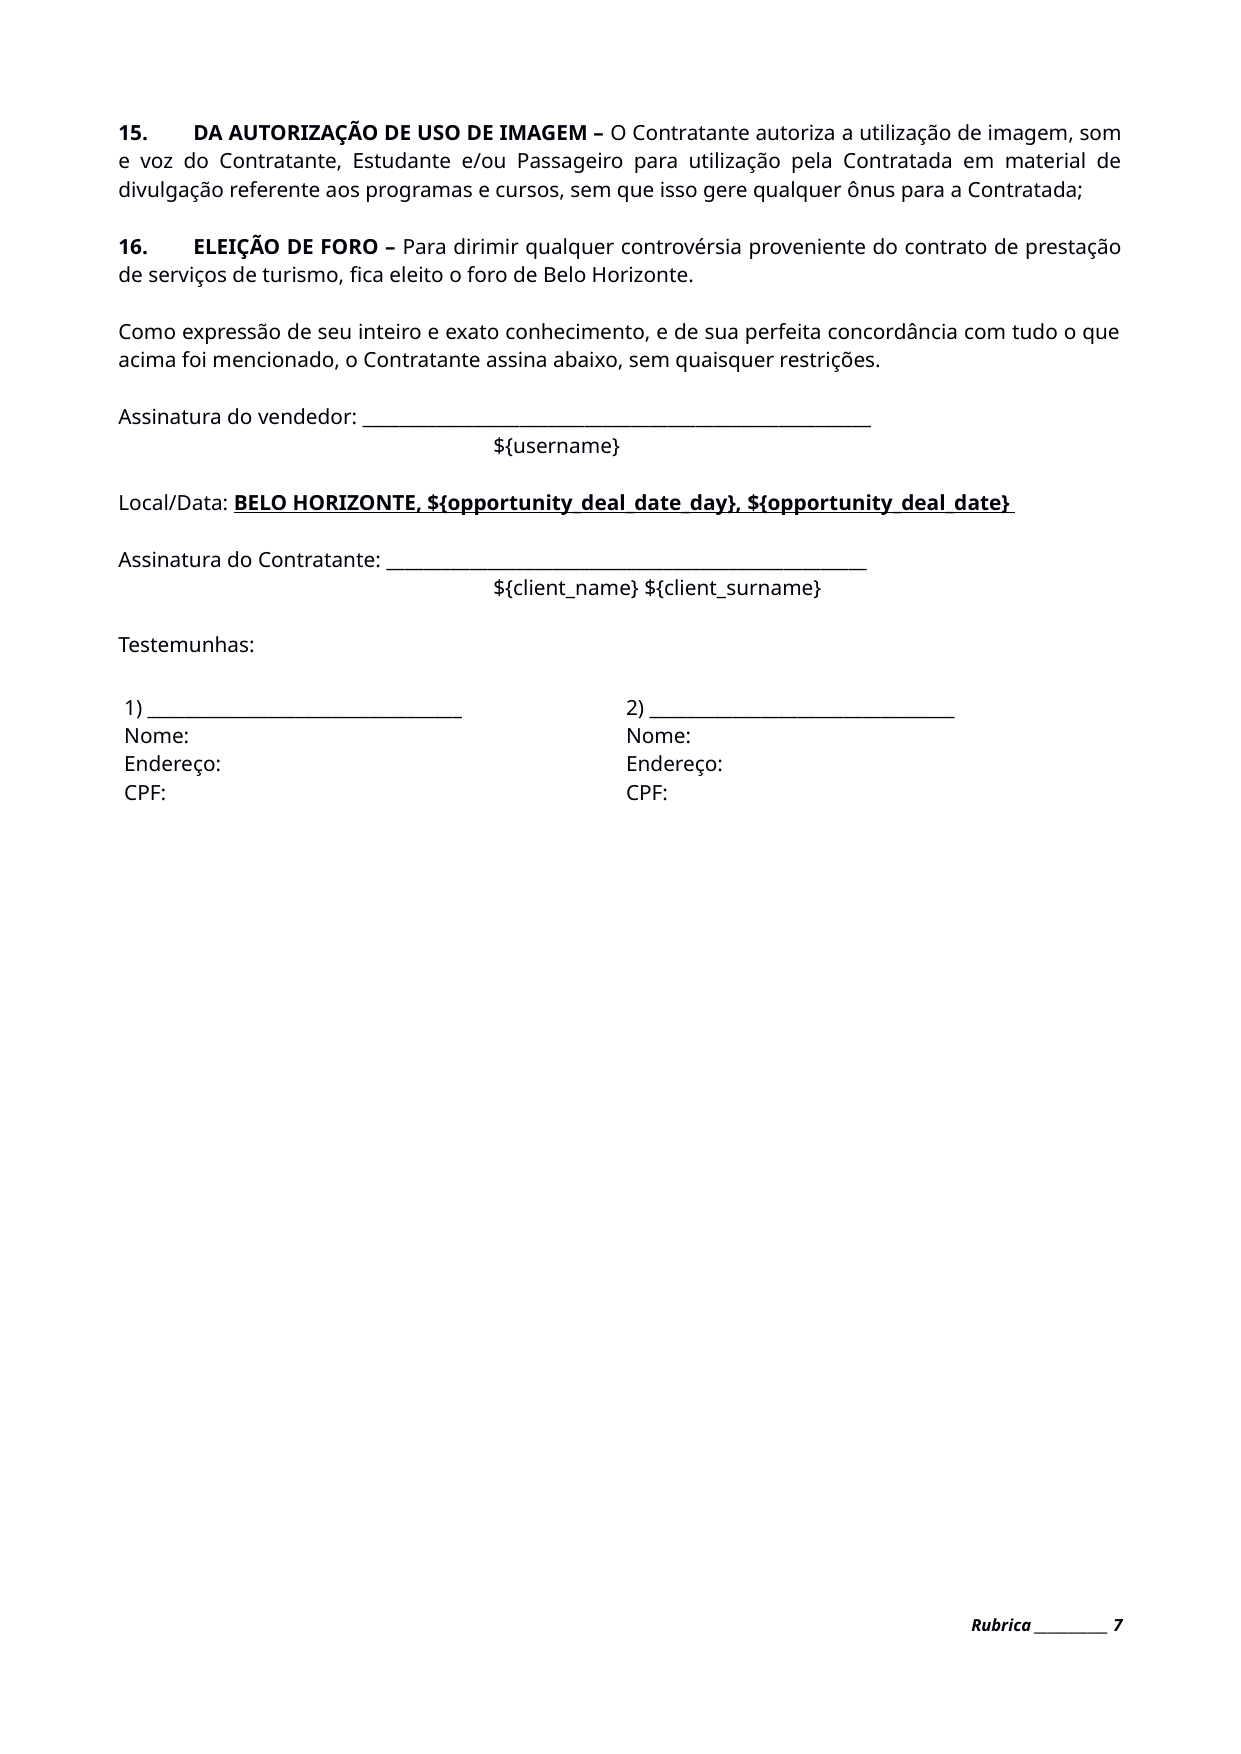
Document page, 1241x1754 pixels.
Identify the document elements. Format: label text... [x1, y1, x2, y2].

text Como expressão de seu inteiro e exato conhecimento, e de sua perfeita concordância com tudo o que acima foi mencionado, o Contratante assina abaixo, sem quaisquer restrições. [118, 317, 1122, 374]
text ${client_name} ${client_surname} [118, 573, 1122, 602]
text Testemunhas: [118, 630, 1122, 658]
text ${username} [118, 431, 1122, 459]
text Assinatura do vendedor: _______________________________________________________ [118, 402, 1122, 431]
table_header 1) __________________________________ Nome: Endereço: CPF: [118, 687, 620, 812]
table_header 2) _________________________________ Nome: Endereço: CPF: [620, 687, 1122, 812]
text Local/Data: BELO HORIZONTE, ${opportunity_deal_date_day}, ${opportunity_deal_date} [118, 488, 1122, 516]
text 16. ELEIÇÃO DE FORO – Para dirimir qualquer controvérsia proveniente do contrato de prestação de serviços de turismo, fica eleito o foro de Belo Horizonte. [118, 232, 1122, 289]
text 15. DA AUTORIZAÇÃO DE USO DE IMAGEM – O Contratante autoriza a utilização de imagem, som e voz do Contratante, Estudante e/ou Passageiro para utilização pela Contratada em material de divulgação referente aos programas e cursos, sem que isso gere qualquer ônus para a Contratada; [118, 118, 1122, 203]
text Assinatura do Contratante: ____________________________________________________ [118, 545, 1122, 573]
